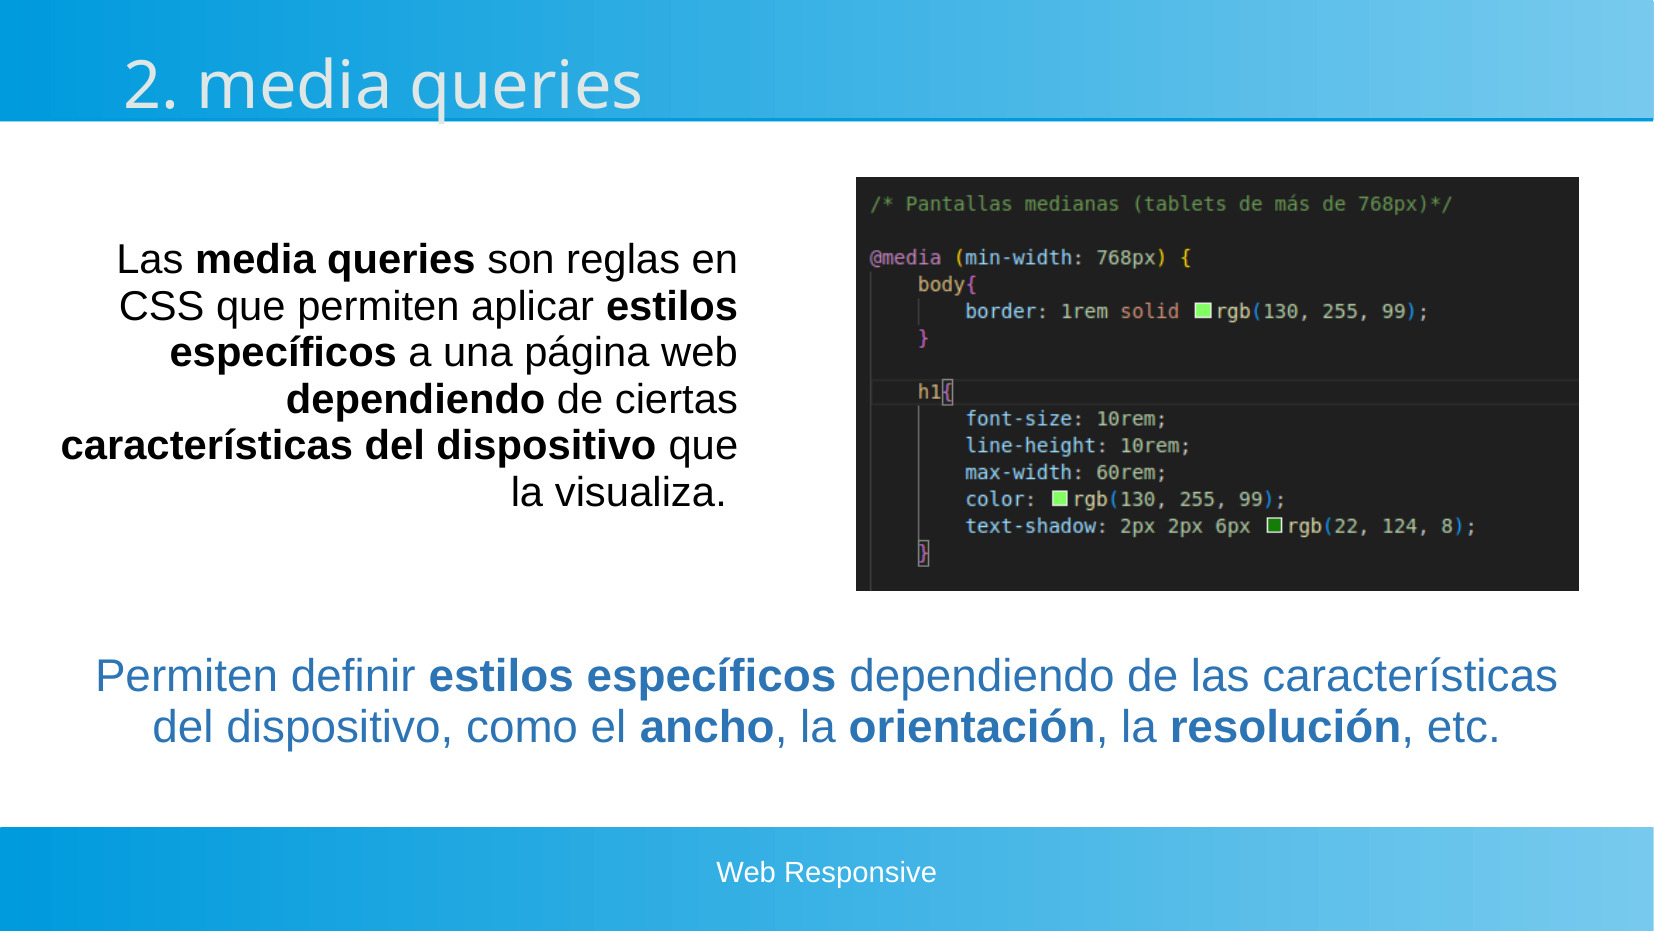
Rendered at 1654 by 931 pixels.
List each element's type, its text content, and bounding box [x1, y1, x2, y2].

picture [856, 177, 1579, 591]
list Las media queries son reglas en CSS que permiten aplicar estilos específicos a una página web dependiendo de ciertas características del dispositivo que la visualiza. [59, 236, 739, 621]
list Permiten definir estilos específicos dependiendo de las características del dispositivo, como el ancho, la orientación, la resolución, etc. [88, 649, 1565, 768]
title 2. media queries [59, 0, 709, 153]
